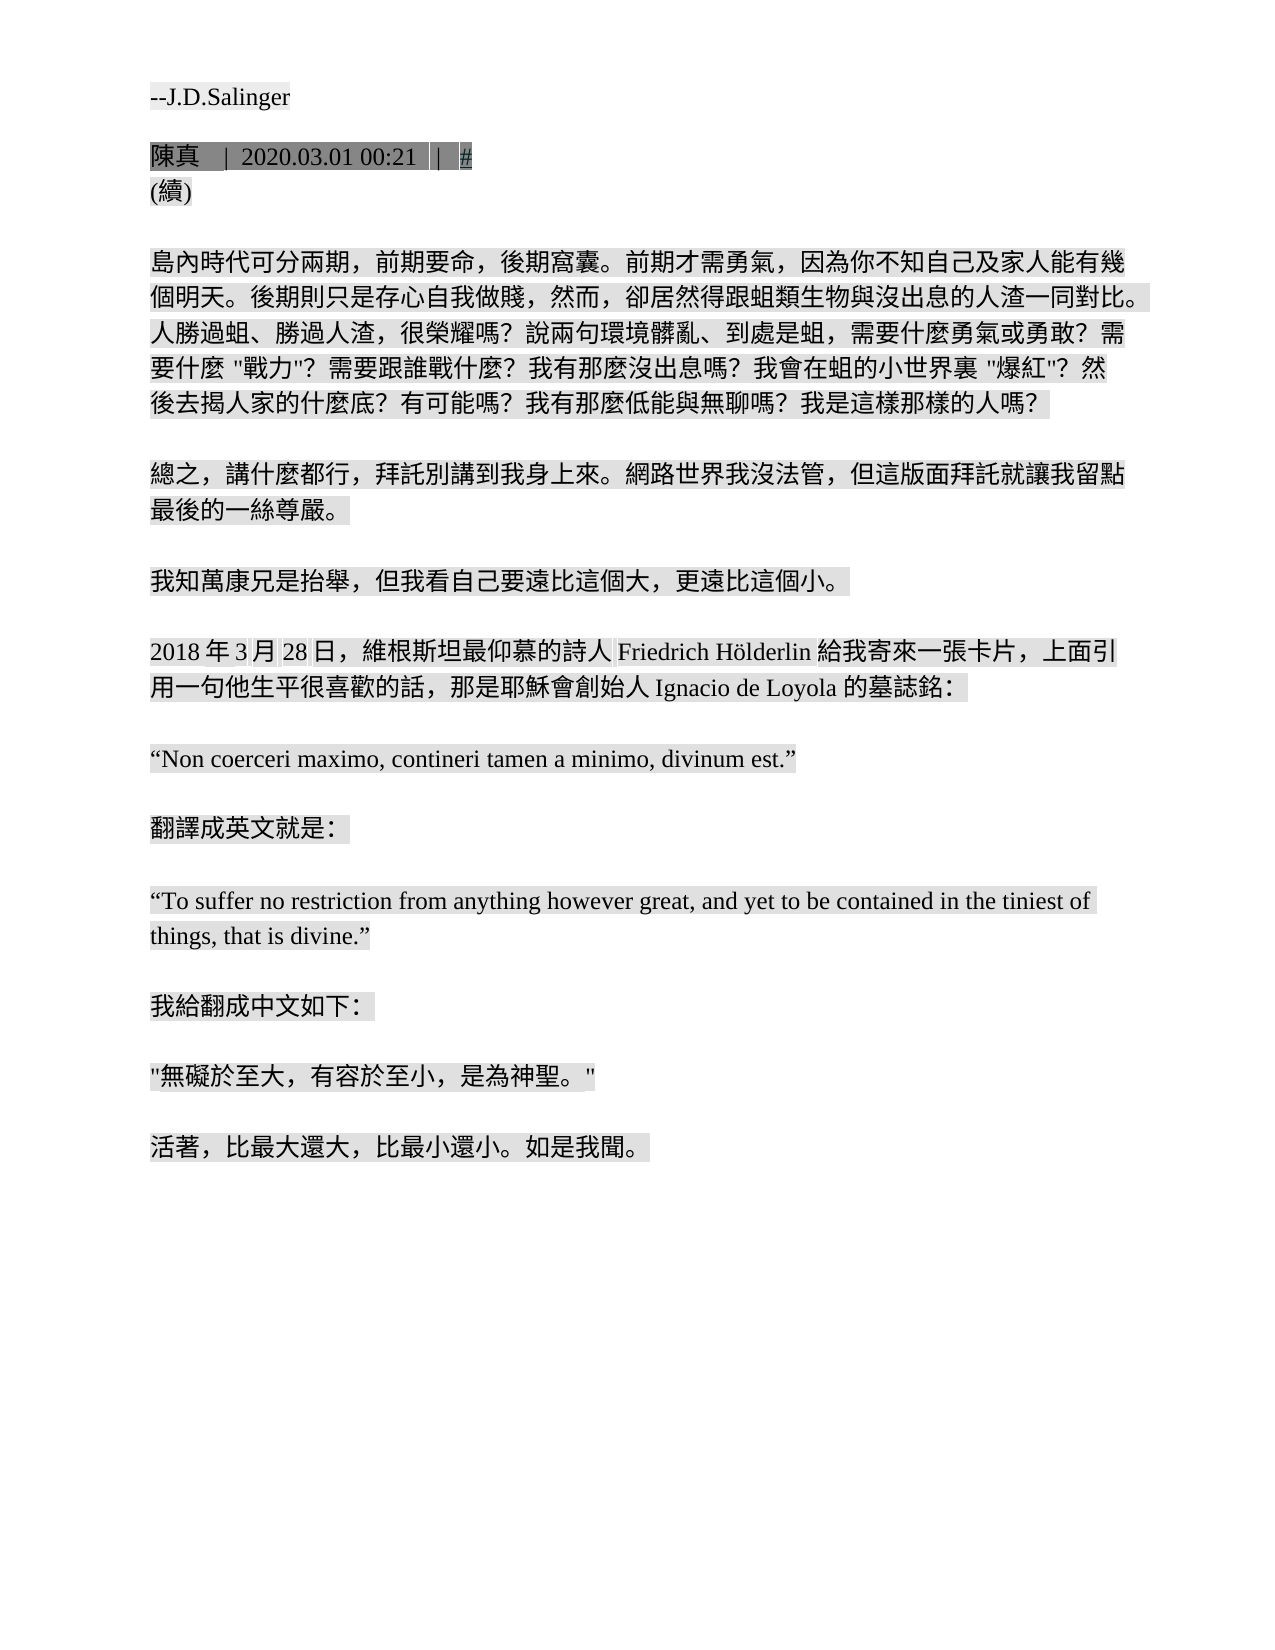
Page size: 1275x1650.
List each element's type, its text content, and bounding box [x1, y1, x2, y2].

text (續) 島內時代可分兩期，前期要命，後期窩囊。前期才需勇氣，因為你不知自己及家人能有幾個明天。後期則只是存心自我做賤，然而，卻居然得跟蛆類生物與沒出息的人渣一同對比。人勝過蛆、勝過人渣，很榮耀嗎？說兩句環境髒亂、到處是蛆，需要什麼勇氣或勇敢？需要什麼 "戰力"？需要跟誰戰什麼？我有那麼沒出息嗎？我會在蛆的小世界裏 "爆紅"？然後去揭人家的什麼底？有可能嗎？我有那麼低能與無聊嗎？我是這樣那樣的人嗎？ 總之，講什麼都行，拜託別講到我身上來。網路世界我沒法管，但這版面拜託就讓我留點最後的一絲尊嚴。 我知萬康兄是抬舉，但我看自己要遠比這個大，更遠比這個小。 2018年3月28日，維根斯坦最仰慕的詩人Friedrich Hölderlin 給我寄來一張卡片，上面引用一句他生平很喜歡的話，那是耶穌會創始人Ignacio de Loyola 的墓誌銘： “Non coerceri maximo, contineri tamen a minimo, divinum est.” 翻譯成英文就是： “To suffer no restriction from anything however great, and yet to be contained in the tiniest of things, that is divine.” 我給翻成中文如下： "無礙於至大，有容於至小，是為神聖。" 活著，比最大還大，比最小還小。如是我聞。 [150, 171, 1125, 1162]
text --J.D.Salinger [150, 75, 1125, 110]
text 陳真 | 2020.03.01 00:21 | # [150, 135, 1125, 171]
